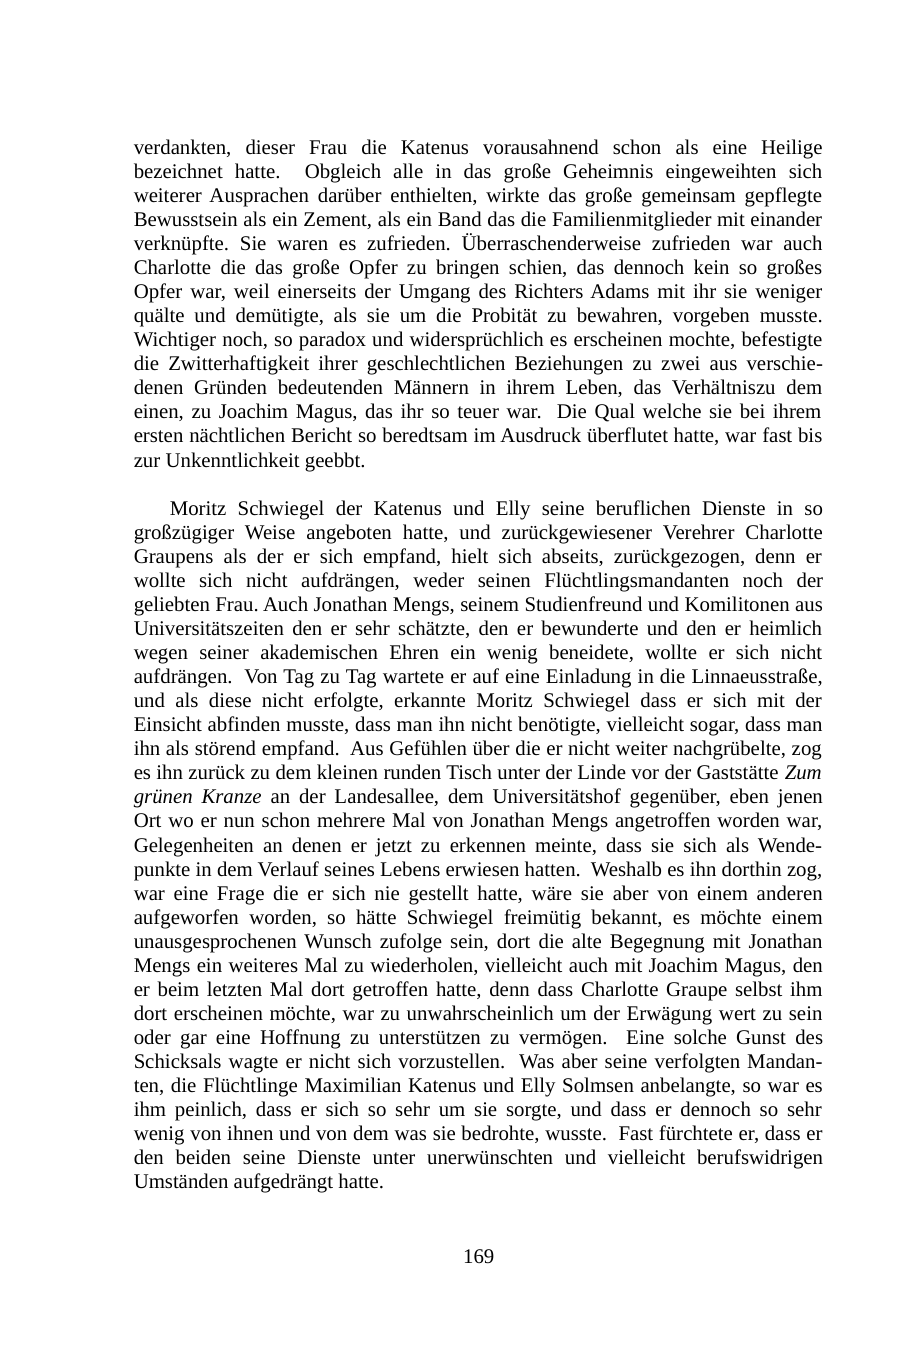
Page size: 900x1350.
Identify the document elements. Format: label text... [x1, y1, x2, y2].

text Moritz Schwiegel der Katenus und Elly seine beruflichen Dienste in so großzügiger Weise angeboten hatte, und zurückgewiesener Verehrer Charlotte Graupens als der er sich empfand, hielt sich abseits, zurückgezogen, denn er wollte sich nicht aufdrängen, weder seinen Flüchtlingsmandanten noch der geliebten Frau. Auch Jonathan Mengs, seinem Studienfreund und Komilitonen aus Universitätszeiten den er sehr schätzte, den er bewunderte und den er heimlich wegen seiner akademischen Ehren ein wenig beneidete, wollte er sich nicht aufdrängen. Von Tag zu Tag wartete er auf eine Einladung in die Linnaeusstraße, und als diese nicht erfolgte, erkannte Moritz Schwiegel dass er sich mit der Einsicht abfinden musste, dass man ihn nicht benötigte, vielleicht sogar, dass man ihn als störend empfand. Aus Gefühlen über die er nicht weiter nachgrübelte, zog es ihn zurück zu dem kleinen runden Tisch unter der Linde vor der Gaststätte Zum grünen Kranze an der Landesallee, dem Universitätshof gegenüber, eben jenen Ort wo er nun schon mehrere Mal von Jonathan Mengs angetroffen worden war, Gelegenheiten an denen er jetzt zu erkennen meinte, dass sie sich als Wende-punkte in dem Verlauf seines Lebens erwiesen hatten. Weshalb es ihn dorthin zog, war eine Frage die er sich nie gestellt hatte, wäre sie aber von einem anderen aufgeworfen worden, so hätte Schwiegel freimütig bekannt, es möchte einem unausgesprochenen Wunsch zufolge sein, dort die alte Begegnung mit Jonathan Mengs ein weiteres Mal zu wiederholen, vielleicht auch mit Joachim Magus, den er beim letzten Mal dort getroffen hatte, denn dass Charlotte Graupe selbst ihm dort erscheinen möchte, war zu unwahrscheinlich um der Erwägung wert zu sein oder gar eine Hoffnung zu unterstützen zu vermögen. Eine solche Gunst des Schicksals wagte er nicht sich vorzustellen. Was aber seine verfolgten Mandan-ten, die Flüchtlinge Maximilian Katenus und Elly Solmsen anbelangte, so war es ihm peinlich, dass er sich so sehr um sie sorgte, und dass er dennoch so sehr wenig von ihnen und von dem was sie bedrohte, wusste. Fast fürchtete er, dass er den beiden seine Dienste unter unerwünschten und vielleicht berufswidrigen Umständen aufgedrängt hatte. [133, 496, 823, 1193]
text verdankten, dieser Frau die Katenus vorausahnend schon als eine Heilige bezeichnet hatte. Obgleich alle in das große Geheimnis eingeweihten sich weiterer Ausprachen darüber enthielten, wirkte das große gemeinsam gepflegte Bewusstsein als ein Zement, als ein Band das die Familienmitglieder mit einander verknüpfte. Sie waren es zufrieden. Überraschenderweise zufrieden war auch Charlotte die das große Opfer zu bringen schien, das dennoch kein so großes Opfer war, weil einerseits der Umgang des Richters Adams mit ihr sie weniger quälte und demütigte, als sie um die Probität zu bewahren, vorgeben musste. Wichtiger noch, so paradox und widersprüchlich es erscheinen mochte, befestigte die Zwitterhaftigkeit ihrer geschlechtlichen Beziehungen zu zwei aus verschie-denen Gründen bedeutenden Männern in ihrem Leben, das Verhältniszu dem einen, zu Joachim Magus, das ihr so teuer war. Die Qual welche sie bei ihrem ersten nächtlichen Bericht so beredtsam im Ausdruck überflutet hatte, war fast bis zur Unkenntlichkeit geebbt. [133, 135, 823, 472]
